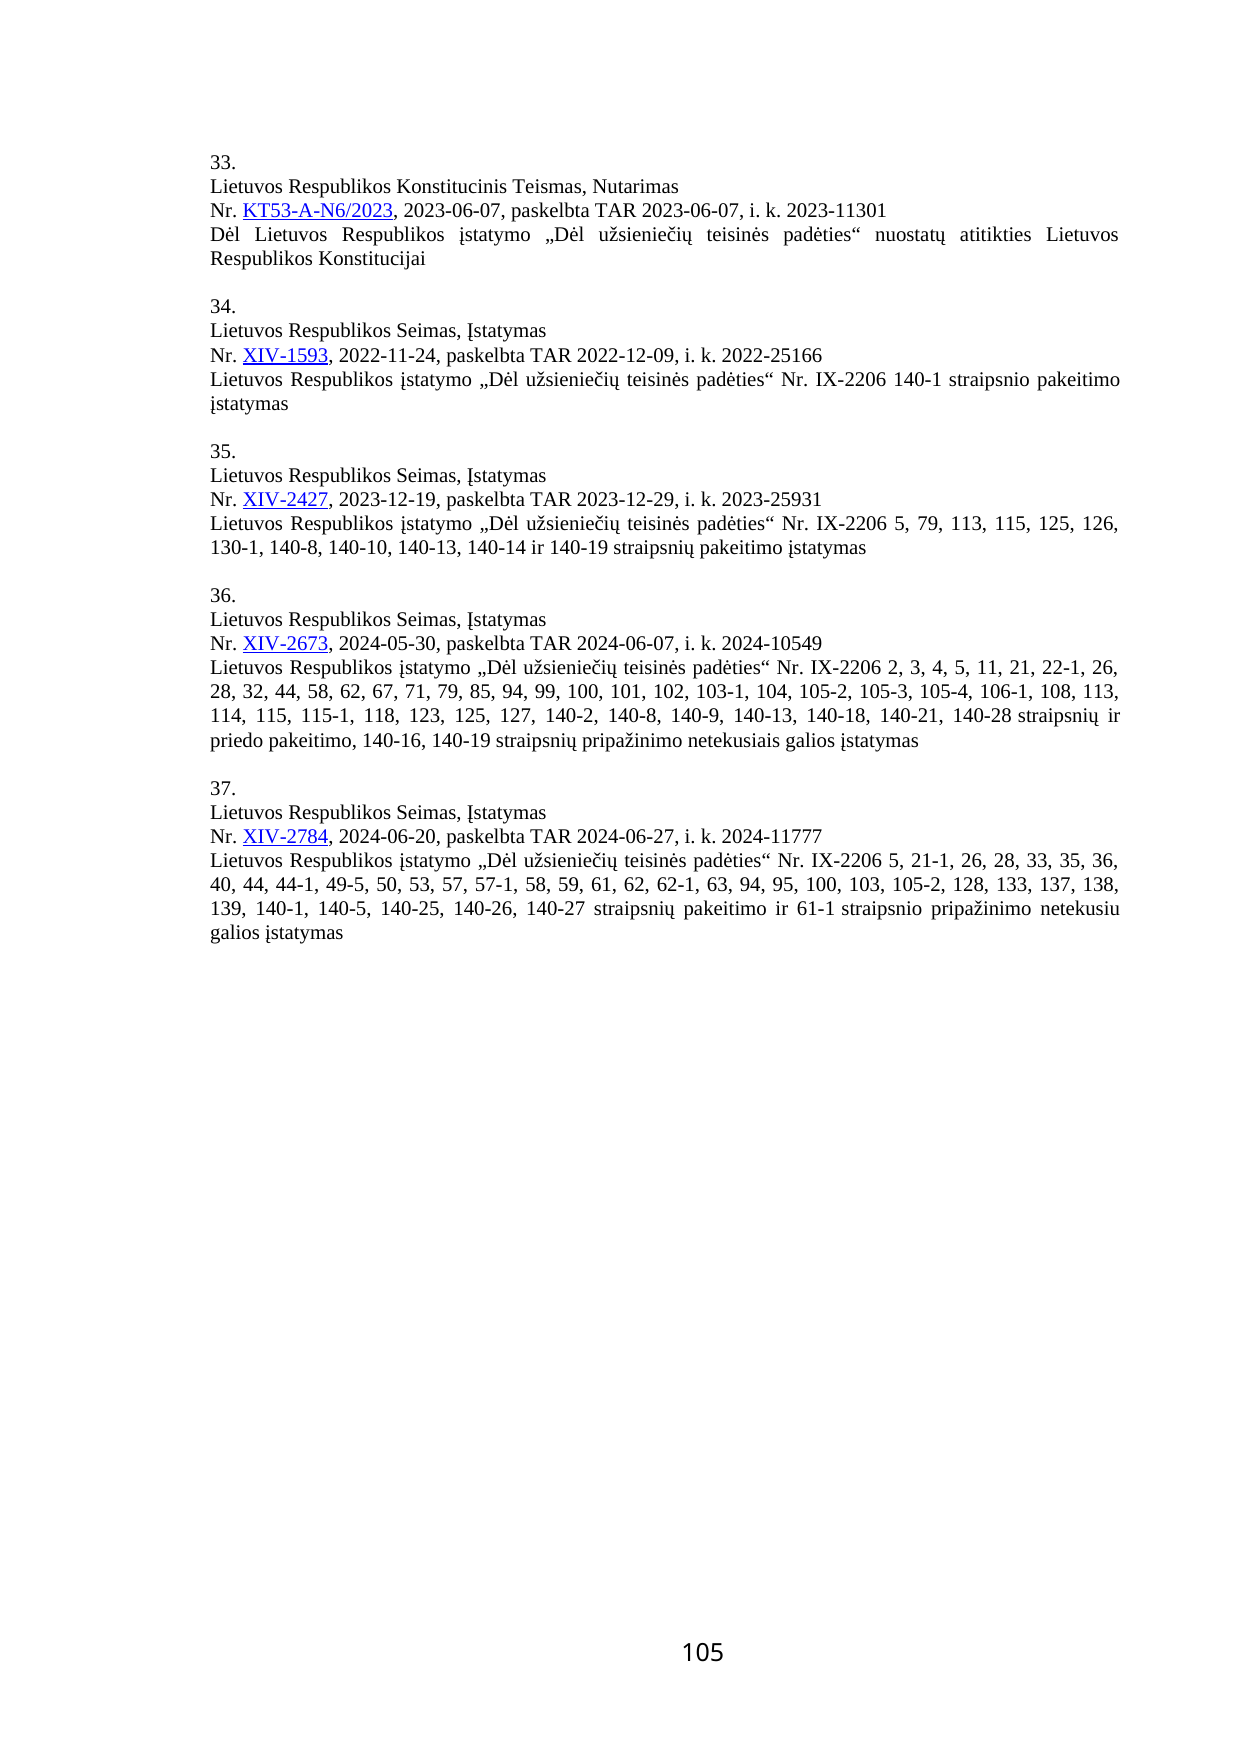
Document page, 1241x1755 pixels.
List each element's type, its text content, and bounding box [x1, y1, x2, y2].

text Lietuvos Respublikos įstatymo „Dėl užsieniečių teisinės padėties“ Nr. IX-2206 5, 79, 113, 115, 125, 126, 130-1, 140-8, 140-10, 140-13, 140-14 ir 140-19 straipsnių pakeitimo įstatymas [210, 511, 1120, 559]
text 35. [210, 439, 1120, 463]
text Nr. XIV-1593, 2022-11-24, paskelbta TAR 2022-12-09, i. k. 2022-25166 [210, 342, 1120, 367]
text Dėl Lietuvos Respublikos įstatymo „Dėl užsieniečių teisinės padėties“ nuostatų atitikties Lietuvos Respublikos Konstitucijai [210, 222, 1120, 270]
text Lietuvos Respublikos Seimas, Įstatymas [210, 607, 1120, 631]
text Lietuvos Respublikos įstatymo „Dėl užsieniečių teisinės padėties“ Nr. IX-2206 5, 21-1, 26, 28, 33, 35, 36, 40, 44, 44-1, 49-5, 50, 53, 57, 57-1, 58, 59, 61, 62, 62-1, 63, 94, 95, 100, 103, 105-2, 128, 133, 137, 138, 139, 140-1, 140-5, 140-25, 140-26, 140-27 straipsnių pakeitimo ir 61-1 straipsnio pripažinimo netekusiu galios įstatymas [210, 848, 1120, 944]
text Lietuvos Respublikos Konstitucinis Teismas, Nutarimas [210, 174, 1120, 198]
text 34. [210, 294, 1120, 318]
text Lietuvos Respublikos Seimas, Įstatymas [210, 800, 1120, 824]
text 33. [210, 150, 1120, 174]
text 36. [210, 583, 1120, 607]
text Nr. XIV-2427, 2023-12-19, paskelbta TAR 2023-12-29, i. k. 2023-25931 [210, 487, 1120, 511]
text Lietuvos Respublikos įstatymo „Dėl užsieniečių teisinės padėties“ Nr. IX-2206 2, 3, 4, 5, 11, 21, 22-1, 26, 28, 32, 44, 58, 62, 67, 71, 79, 85, 94, 99, 100, 101, 102, 103-1, 104, 105-2, 105-3, 105-4, 106-1, 108, 113, 114, 115, 115-1, 118, 123, 125, 127, 140-2, 140-8, 140-9, 140-13, 140-18, 140-21, 140-28 straipsnių ir priedo pakeitimo, 140-16, 140-19 straipsnių pripažinimo netekusiais galios įstatymas [210, 655, 1120, 752]
text Lietuvos Respublikos įstatymo „Dėl užsieniečių teisinės padėties“ Nr. IX-2206 140-1 straipsnio pakeitimo įstatymas [210, 367, 1120, 415]
text Nr. XIV-2673, 2024-05-30, paskelbta TAR 2024-06-07, i. k. 2024-10549 [210, 631, 1120, 655]
text Lietuvos Respublikos Seimas, Įstatymas [210, 463, 1120, 487]
text Nr. XIV-2784, 2024-06-20, paskelbta TAR 2024-06-27, i. k. 2024-11777 [210, 824, 1120, 848]
text Nr. KT53-A-N6/2023, 2023-06-07, paskelbta TAR 2023-06-07, i. k. 2023-11301 [210, 198, 1120, 222]
text Lietuvos Respublikos Seimas, Įstatymas [210, 318, 1120, 342]
text 37. [210, 776, 1120, 800]
